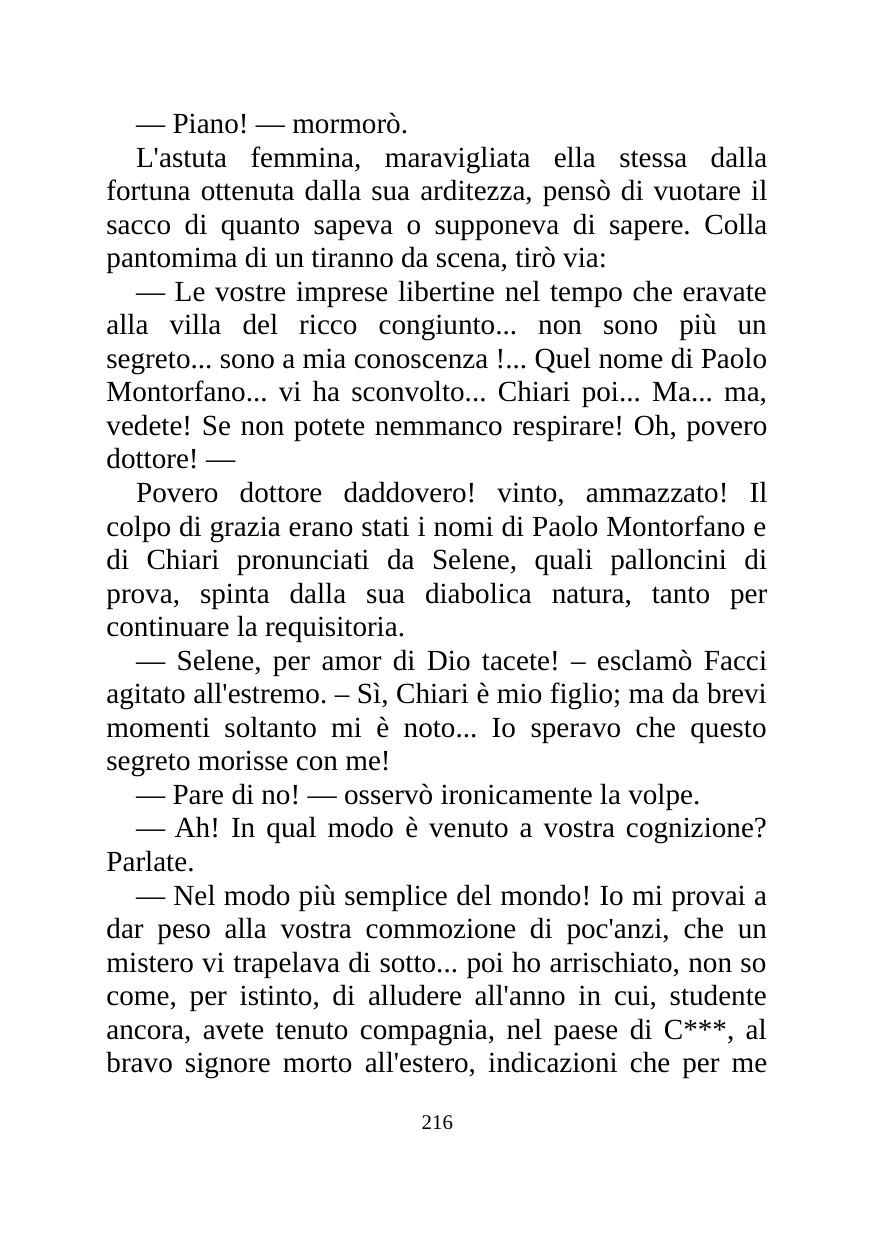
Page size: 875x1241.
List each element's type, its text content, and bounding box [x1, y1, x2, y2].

text — Le vostre imprese libertine nel tempo che eravate alla villa del ricco congiunto... non sono più un segreto... sono a mia conoscenza !... Quel nome di Paolo Montorfano... vi ha sconvolto... Chiari poi... Ma... ma, vedete! Se non potete nemmanco respirare! Oh, povero dottore! — [106, 274, 768, 475]
text — Pare di no! — osservò ironicamente la volpe. [106, 777, 768, 811]
text — Nel modo più semplice del mondo! Io mi provai a dar peso alla vostra commozione di poc'anzi, che un mistero vi trapelava di sotto... poi ho arrischiato, non so come, per istinto, di alludere all'anno in cui, studente ancora, avete tenuto compagnia, nel paese di C***, al bravo signore morto all'estero, indicazioni che per me [106, 878, 768, 1079]
text Povero dottore daddovero! vinto, ammazzato! Il colpo di grazia erano stati i nomi di Paolo Montorfano e di Chiari pronunciati da Selene, quali palloncini di prova, spinta dalla sua diabolica natura, tanto per continuare la requisitoria. [106, 475, 768, 643]
text — Selene, per amor di Dio tacete! – esclamò Facci agitato all'estremo. – Sì, Chiari è mio figlio; ma da brevi momenti soltanto mi è noto... Io speravo che questo segreto morisse con me! [106, 643, 768, 777]
text L'astuta femmina, maravigliata ella stessa dalla fortuna ottenuta dalla sua arditezza, pensò di vuotare il sacco di quanto sapeva o supponeva di sapere. Colla pantomima di un tiranno da scena, tirò via: [106, 140, 768, 274]
text — Piano! — mormorò. [106, 106, 768, 140]
text — Ah! In qual modo è venuto a vostra cognizione? Parlate. [106, 811, 768, 878]
